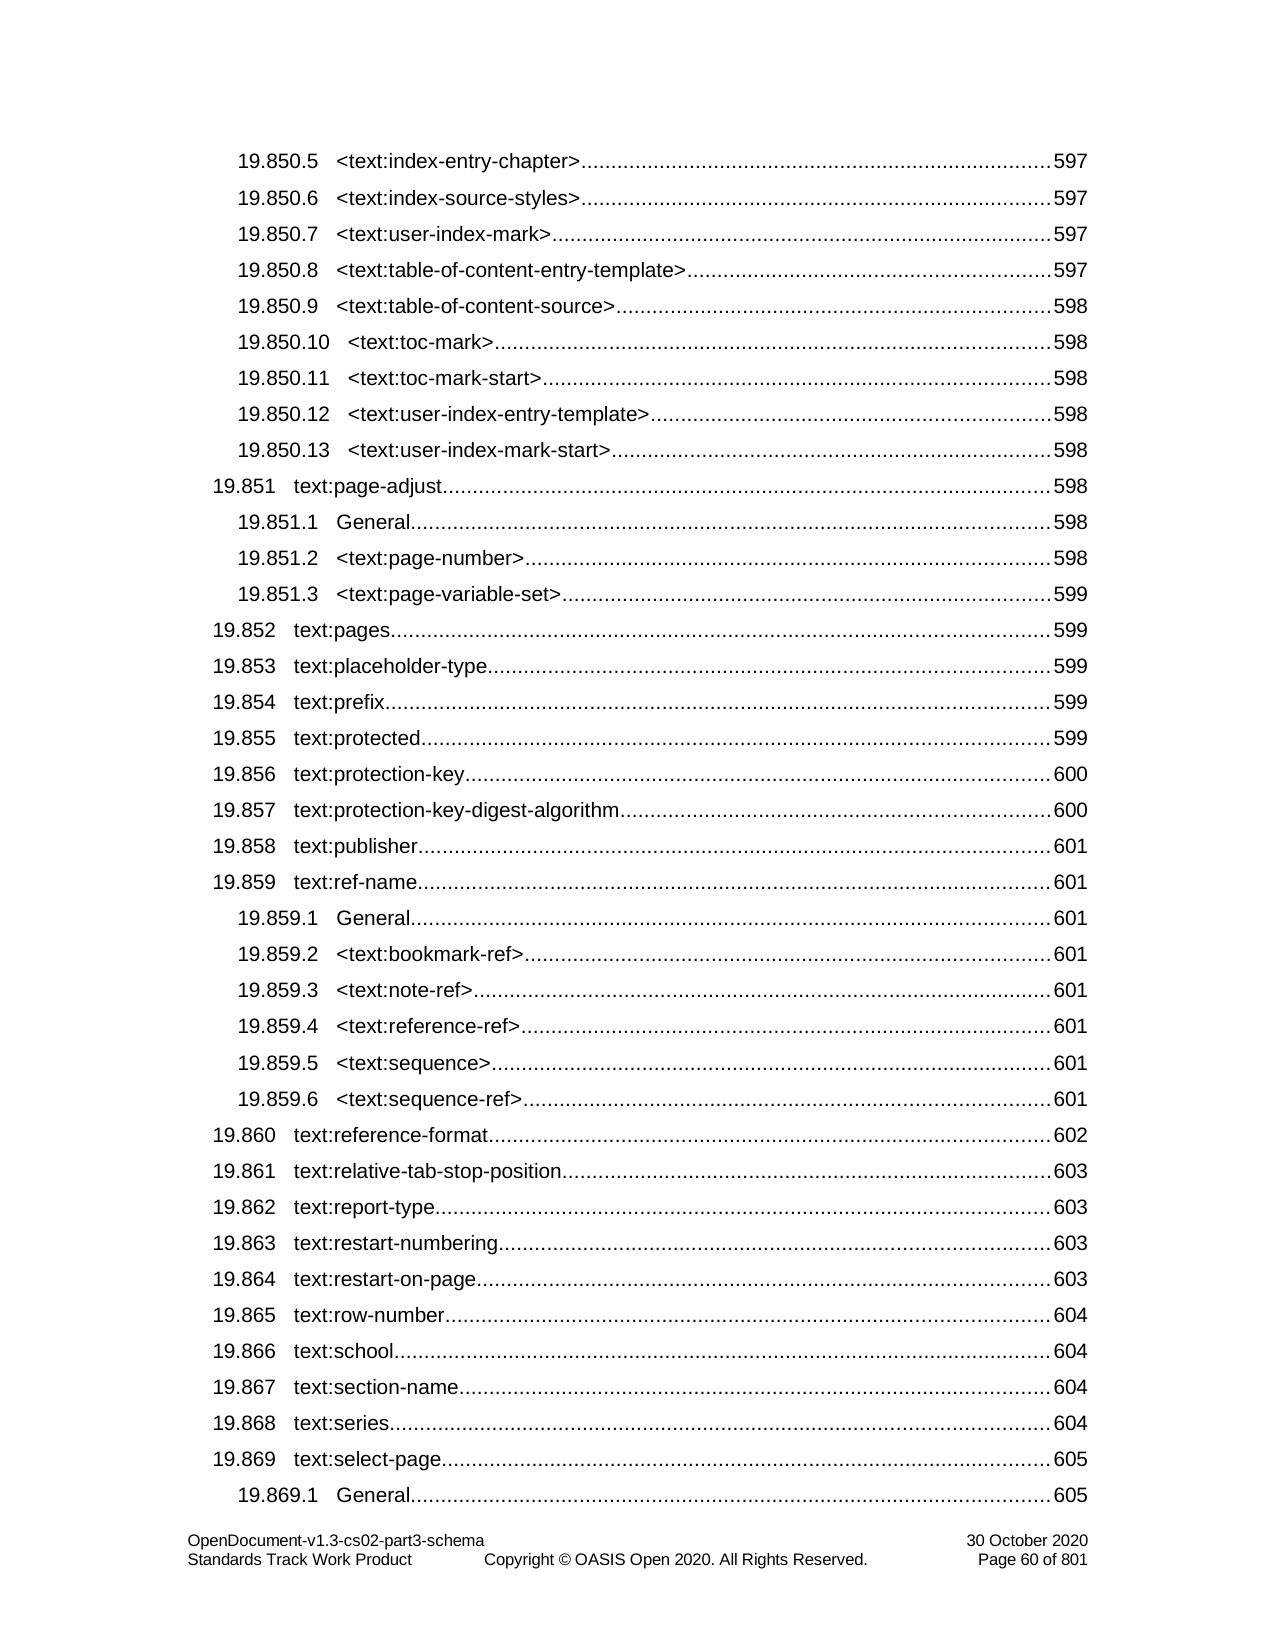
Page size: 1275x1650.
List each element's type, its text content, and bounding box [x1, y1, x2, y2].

text 19.856 text:protection-key 600 [212, 763, 1088, 786]
text 19.855 text:protected 599 [212, 727, 1088, 750]
text 19.861 text:relative-tab-stop-position 603 [212, 1159, 1088, 1183]
text 19.859.5 <text:sequence> 601 [237, 1051, 1088, 1074]
text 19.854 text:prefix 599 [212, 691, 1088, 714]
text 19.865 text:row-number 604 [212, 1303, 1088, 1327]
text 19.850.13 <text:user-index-mark-start> 598 [237, 438, 1088, 462]
text 19.857 text:protection-key-digest-algorithm 600 [212, 799, 1088, 822]
text 19.850.10 <text:toc-mark> 598 [237, 330, 1088, 354]
text 19.859.1 General 601 [237, 907, 1088, 930]
text 19.850.7 <text:user-index-mark> 597 [237, 222, 1088, 246]
text 19.850.8 <text:table-of-content-entry-template> 597 [237, 258, 1088, 282]
text 19.851.1 General 598 [237, 510, 1088, 534]
text 19.860 text:reference-format 602 [212, 1123, 1088, 1147]
text 19.869 text:select-page 605 [212, 1447, 1088, 1471]
text 19.850.6 <text:index-source-styles> 597 [237, 186, 1088, 209]
text 19.852 text:pages 599 [212, 618, 1088, 642]
text 19.850.12 <text:user-index-entry-template> 598 [237, 402, 1088, 426]
text 19.850.11 <text:toc-mark-start> 598 [237, 366, 1088, 390]
text 19.859.6 <text:sequence-ref> 601 [237, 1087, 1088, 1111]
text 19.859 text:ref-name 601 [212, 871, 1088, 894]
text 19.851 text:page-adjust 598 [212, 474, 1088, 498]
text 19.853 text:placeholder-type 599 [212, 654, 1088, 678]
text 19.867 text:section-name 604 [212, 1375, 1088, 1399]
text 19.863 text:restart-numbering 603 [212, 1231, 1088, 1255]
text 19.859.3 <text:note-ref> 601 [237, 979, 1088, 1002]
text 19.864 text:restart-on-page 603 [212, 1267, 1088, 1291]
text 19.868 text:series 604 [212, 1411, 1088, 1435]
text 19.862 text:report-type 603 [212, 1195, 1088, 1219]
text 19.866 text:school 604 [212, 1339, 1088, 1363]
text 19.859.4 <text:reference-ref> 601 [237, 1015, 1088, 1038]
text 19.851.2 <text:page-number> 598 [237, 546, 1088, 570]
text 19.850.5 <text:index-entry-chapter> 597 [237, 150, 1088, 173]
text 19.858 text:publisher 601 [212, 835, 1088, 858]
text 19.859.2 <text:bookmark-ref> 601 [237, 943, 1088, 966]
text 19.850.9 <text:table-of-content-source> 598 [237, 294, 1088, 318]
text 19.851.3 <text:page-variable-set> 599 [237, 582, 1088, 606]
text 19.869.1 General 605 [237, 1483, 1088, 1507]
